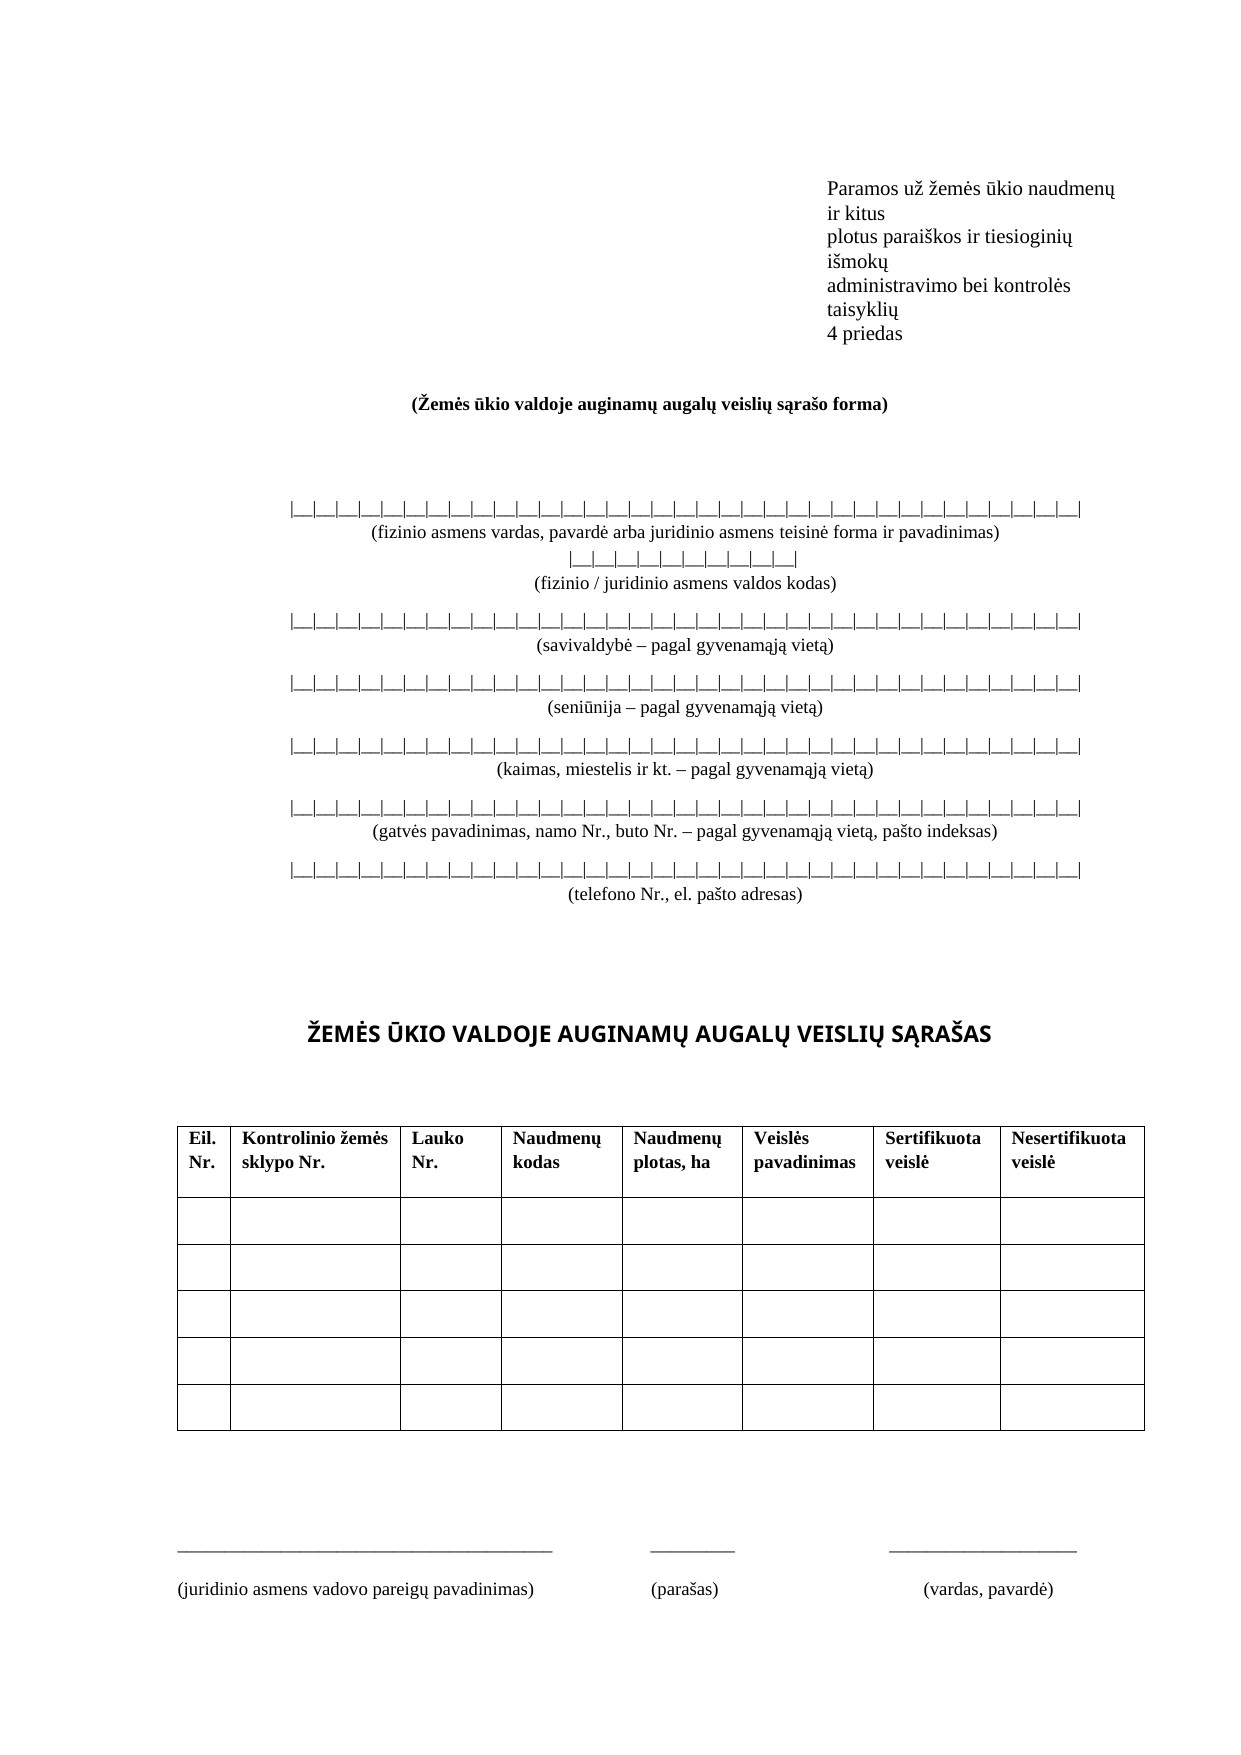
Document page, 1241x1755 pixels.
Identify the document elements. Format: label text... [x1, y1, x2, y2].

table_cell [502, 1338, 622, 1384]
text ________________________________________ _________ ____________________ [177, 1533, 1122, 1554]
text (Žemės ūkio valdoje auginamų augalų veislių sąrašo forma) [177, 393, 1122, 414]
table_cell [1001, 1291, 1144, 1337]
table_cell [1001, 1198, 1144, 1244]
table_cell [502, 1291, 622, 1337]
text 4 priedas [827, 321, 1122, 345]
table_cell [401, 1385, 501, 1430]
text Paramos už žemės ūkio naudmenų ir kitus [827, 176, 1122, 224]
table_cell [874, 1385, 1000, 1430]
table_header Eil. Nr. [178, 1127, 230, 1197]
text administravimo bei kontrolės taisyklių [827, 273, 1122, 321]
table_cell [874, 1245, 1000, 1290]
table_cell |__|__|__|__|__|__|__|__|__|__|__|__|__|__|__|__|__|__|__|__|__|__|__|__|__|__|__|__|__|__|__|__|__|__|__| (savivaldybė – pagal gyvenamąją vietą) [189, 597, 1182, 659]
text plotus paraiškos ir tiesioginių išmokų [827, 224, 1122, 273]
table_cell |__|__|__|__|__|__|__|__|__|__|__|__|__|__|__|__|__|__|__|__|__|__|__|__|__|__|__|__|__|__|__|__|__|__|__| (telefono Nr., el. pašto adresas) [189, 845, 1182, 907]
table_cell [502, 1385, 622, 1430]
table_cell [623, 1245, 742, 1290]
table_cell [623, 1385, 742, 1430]
text (juridinio asmens vadovo pareigų pavadinimas) (parašas) (vardas, pavardė) [177, 1578, 1122, 1600]
table_cell |__|__|__|__|__|__|__|__|__|__| (fizinio / juridinio asmens valdos kodas) [189, 547, 1182, 597]
table_cell [178, 1291, 230, 1337]
table_header Lauko Nr. [401, 1127, 501, 1197]
table_cell [502, 1245, 622, 1290]
table_cell [178, 1385, 230, 1430]
table_header Kontrolinio žemės sklypo Nr. [231, 1127, 400, 1197]
table_cell [1001, 1385, 1144, 1430]
table_cell [1001, 1245, 1144, 1290]
table_header Sertifikuota veislė [874, 1127, 1000, 1197]
table_cell [178, 1338, 230, 1384]
table_cell [743, 1291, 873, 1337]
table_cell [623, 1291, 742, 1337]
table_cell [502, 1198, 622, 1244]
table_cell |__|__|__|__|__|__|__|__|__|__|__|__|__|__|__|__|__|__|__|__|__|__|__|__|__|__|__|__|__|__|__|__|__|__|__| (kaimas, miestelis ir kt. – pagal gyvenamąją vietą) [189, 721, 1182, 783]
table_cell [401, 1245, 501, 1290]
table_cell [743, 1338, 873, 1384]
table_cell [231, 1385, 400, 1430]
table_cell [743, 1385, 873, 1430]
table_cell |__|__|__|__|__|__|__|__|__|__|__|__|__|__|__|__|__|__|__|__|__|__|__|__|__|__|__|__|__|__|__|__|__|__|__| (gatvės pavadinimas, namo Nr., buto Nr. – pagal gyvenamąją vietą, pašto indeksas) [189, 783, 1182, 845]
text ŽEMĖS ŪKIO Valdoje auginamų augalų veislių sąrašas [177, 1018, 1122, 1049]
table_header Nesertifikuota veislė [1001, 1127, 1144, 1197]
table_cell [178, 1245, 230, 1290]
table_cell [178, 1198, 230, 1244]
table_header [189, 931, 1182, 967]
table_cell [1001, 1338, 1144, 1384]
table_cell [231, 1198, 400, 1244]
table_cell [401, 1291, 501, 1337]
table_header Naudmenų kodas [502, 1127, 622, 1197]
table_cell [231, 1245, 400, 1290]
table_cell [623, 1198, 742, 1244]
table_cell [231, 1338, 400, 1384]
table_cell [401, 1338, 501, 1384]
table_cell [623, 1338, 742, 1384]
table_cell |__|__|__|__|__|__|__|__|__|__|__|__|__|__|__|__|__|__|__|__|__|__|__|__|__|__|__|__|__|__|__|__|__|__|__| (seniūnija – pagal gyvenamąją vietą) [189, 659, 1182, 721]
table_cell [874, 1291, 1000, 1337]
table_cell [743, 1198, 873, 1244]
table_header Veislės pavadinimas [743, 1127, 873, 1197]
table_cell [874, 1338, 1000, 1384]
table_cell [874, 1198, 1000, 1244]
table_cell [231, 1291, 400, 1337]
table_cell [743, 1245, 873, 1290]
table_header Naudmenų plotas, ha [623, 1127, 742, 1197]
table_header |__|__|__|__|__|__|__|__|__|__|__|__|__|__|__|__|__|__|__|__|__|__|__|__|__|__|__|__|__|__|__|__|__|__|__| (fizinio asmens vardas, pavardė arba juridinio asmens teisinė forma ir pavadinimas) [189, 484, 1182, 547]
table_cell [401, 1198, 501, 1244]
